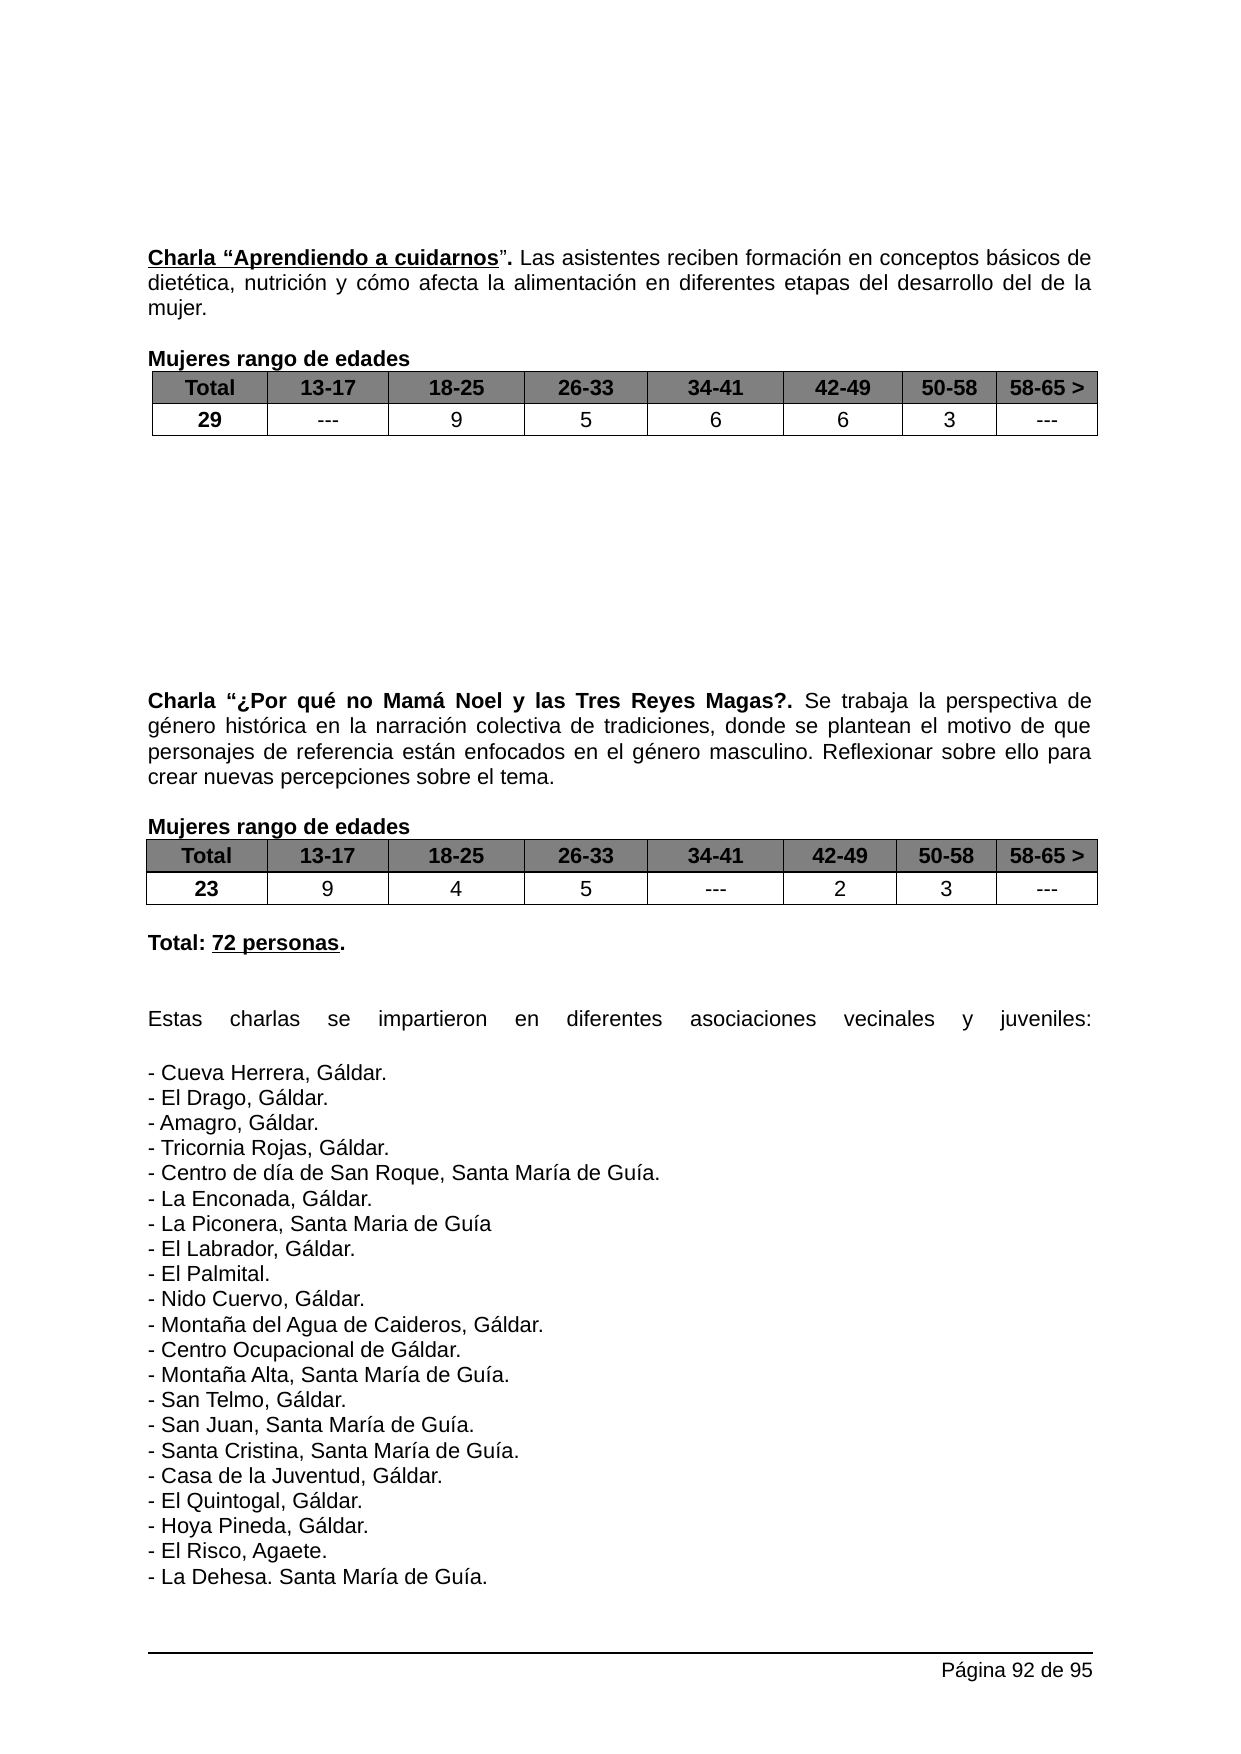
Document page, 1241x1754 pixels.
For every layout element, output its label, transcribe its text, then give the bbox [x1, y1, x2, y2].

table_header Total [153, 372, 267, 403]
table_cell 3 [897, 873, 996, 903]
table_cell 5 [525, 404, 647, 435]
text - El Palmital. [148, 1261, 1093, 1286]
table_cell --- [648, 873, 783, 903]
text - Montaña Alta, Santa María de Guía. [148, 1362, 1093, 1387]
text - El Drago, Gáldar. [148, 1084, 1093, 1110]
text Charla “Aprendiendo a cuidarnos”. Las asistentes reciben formación en conceptos básicos de dietética, nutrición y cómo afecta la alimentación en diferentes etapas del desarrollo del de la mujer. [148, 245, 1093, 320]
text - Amagro, Gáldar. [148, 1110, 1093, 1135]
text Charla “¿Por qué no Mamá Noel y las Tres Reyes Magas?. Se trabaja la perspectiva de género histórica en la narración colectiva de tradiciones, donde se plantean el motivo de que personajes de referencia están enfocados en el género masculino. Reflexionar sobre ello para crear nuevas percepciones sobre el tema. [148, 688, 1093, 789]
table_header 42-49 [784, 372, 902, 403]
table_cell 6 [648, 404, 783, 435]
table_header 26-33 [525, 372, 647, 403]
table_header 18-25 [389, 840, 524, 871]
table_header 26-33 [525, 840, 647, 871]
table_cell 6 [784, 404, 902, 435]
text - Casa de la Juventud, Gáldar. [148, 1463, 1093, 1488]
table_header 18-25 [389, 372, 524, 403]
text - Hoya Pineda, Gáldar. [148, 1513, 1093, 1538]
text Total: 72 personas. [148, 905, 1093, 955]
text - Cueva Herrera, Gáldar. [148, 1059, 1093, 1084]
table_cell 5 [525, 873, 647, 903]
table_cell 23 [147, 873, 267, 903]
text - La Dehesa. Santa María de Guía. [148, 1563, 1093, 1589]
table_header 58-65 > [997, 840, 1097, 871]
text - La Enconada, Gáldar. [148, 1185, 1093, 1211]
table_header Total [147, 840, 267, 871]
table_header 50-58 [897, 840, 996, 871]
table_cell 9 [389, 404, 524, 435]
text Mujeres rango de edades [148, 814, 1093, 839]
text - El Labrador, Gáldar. [148, 1236, 1093, 1261]
text - Tricornia Rojas, Gáldar. [148, 1135, 1093, 1160]
table_header 58-65 > [997, 372, 1097, 403]
text Mujeres rango de edades [148, 346, 1093, 371]
table_header 13-17 [268, 840, 388, 871]
table_cell --- [997, 873, 1097, 903]
text - San Telmo, Gáldar. [148, 1387, 1093, 1412]
table_cell 29 [153, 404, 267, 435]
table_cell 9 [268, 873, 388, 903]
text - Santa Cristina, Santa María de Guía. [148, 1437, 1093, 1463]
table_cell 3 [903, 404, 996, 435]
table_cell --- [268, 404, 388, 435]
text - Nido Cuervo, Gáldar. [148, 1286, 1093, 1311]
table_header 13-17 [268, 372, 388, 403]
text - La Piconera, Santa Maria de Guía [148, 1211, 1093, 1236]
table_header 34-41 [648, 840, 783, 871]
text - Centro Ocupacional de Gáldar. [148, 1337, 1093, 1362]
table_cell 4 [389, 873, 524, 903]
text Estas charlas se impartieron en diferentes asociaciones vecinales y juveniles: [148, 1005, 1093, 1059]
text - San Juan, Santa María de Guía. [148, 1412, 1093, 1437]
text - El Quintogal, Gáldar. [148, 1488, 1093, 1513]
table_header 34-41 [648, 372, 783, 403]
table_header 42-49 [784, 840, 896, 871]
table_header 50-58 [903, 372, 996, 403]
table_cell 2 [784, 873, 896, 903]
text - Centro de día de San Roque, Santa María de Guía. [148, 1160, 1093, 1185]
text - Montaña del Agua de Caideros, Gáldar. [148, 1311, 1093, 1337]
text - El Risco, Agaete. [148, 1538, 1093, 1563]
table_cell --- [997, 404, 1097, 435]
